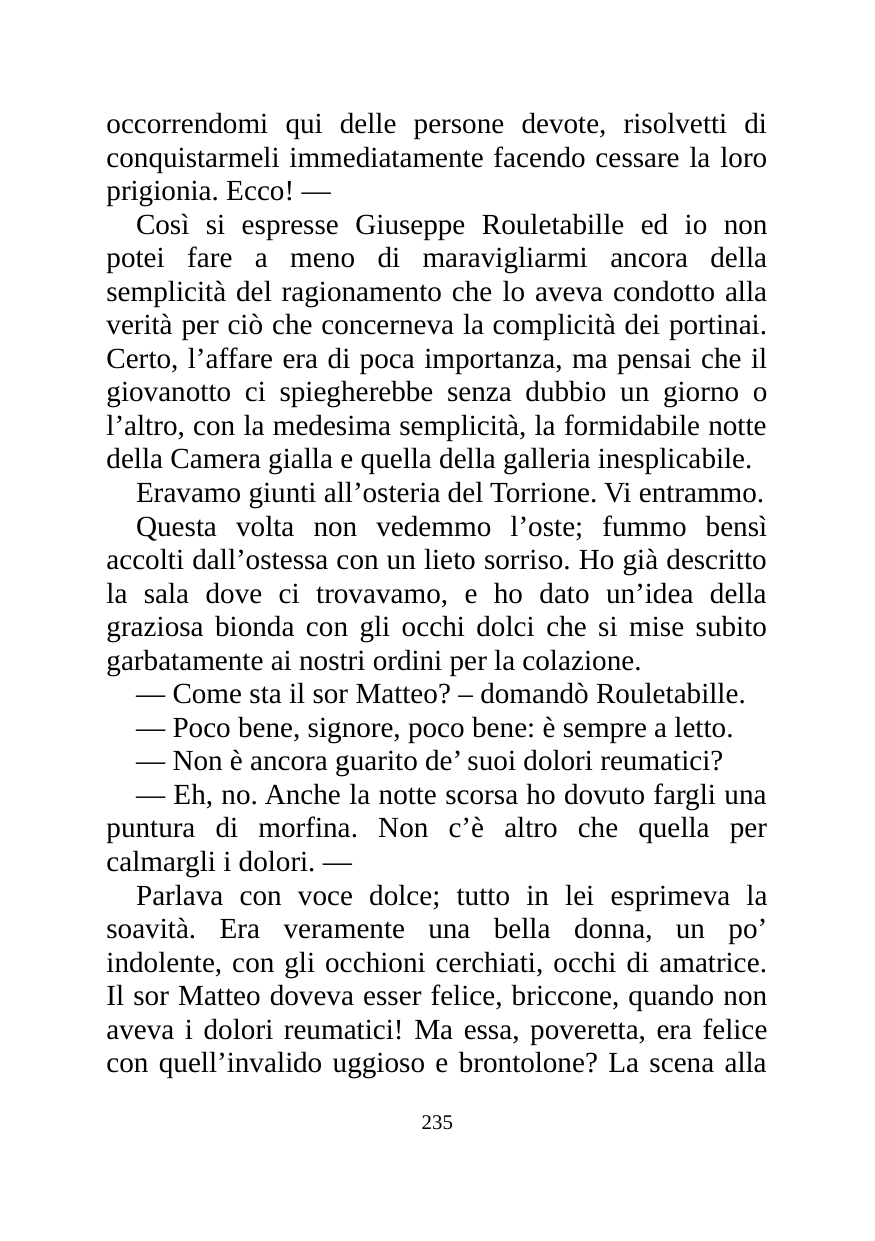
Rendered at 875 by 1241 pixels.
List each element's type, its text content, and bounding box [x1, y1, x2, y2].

text Così si espresse Giuseppe Rouletabille ed io non potei fare a meno di maravigliarmi ancora della semplicità del ragionamento che lo aveva condotto alla verità per ciò che concerneva la complicità dei portinai. Certo, l’affare era di poca importanza, ma pensai che il giovanotto ci spiegherebbe senza dubbio un giorno o l’altro, con la medesima semplicità, la formidabile notte della Camera gialla e quella della galleria inesplicabile. [106, 207, 768, 475]
text Eravamo giunti all’osteria del Torrione. Vi entrammo. [106, 475, 768, 509]
text — Non è ancora guarito de’ suoi dolori reumatici? [106, 743, 768, 777]
text — Eh, no. Anche la notte scorsa ho dovuto fargli una puntura di morfina. Non c’è altro che quella per calmargli i dolori. — [106, 777, 768, 878]
text — Poco bene, signore, poco bene: è sempre a letto. [106, 710, 768, 743]
text occorrendomi qui delle persone devote, risolvetti di conquistarmeli immediatamente facendo cessare la loro prigionia. Ecco! — [106, 106, 768, 207]
text Questa volta non vedemmo l’oste; fummo bensì accolti dall’ostessa con un lieto sorriso. Ho già descritto la sala dove ci trovavamo, e ho dato un’idea della graziosa bionda con gli occhi dolci che si mise subito garbatamente ai nostri ordini per la colazione. [106, 509, 768, 676]
text Parlava con voce dolce; tutto in lei esprimeva la soavità. Era veramente una bella donna, un po’ indolente, con gli occhioni cerchiati, occhi di amatrice. Il sor Matteo doveva esser felice, briccone, quando non aveva i dolori reumatici! Ma essa, poveretta, era felice con quell’invalido uggioso e brontolone? La scena alla [106, 878, 768, 1079]
text — Come sta il sor Matteo? – domandò Rouletabille. [106, 676, 768, 710]
